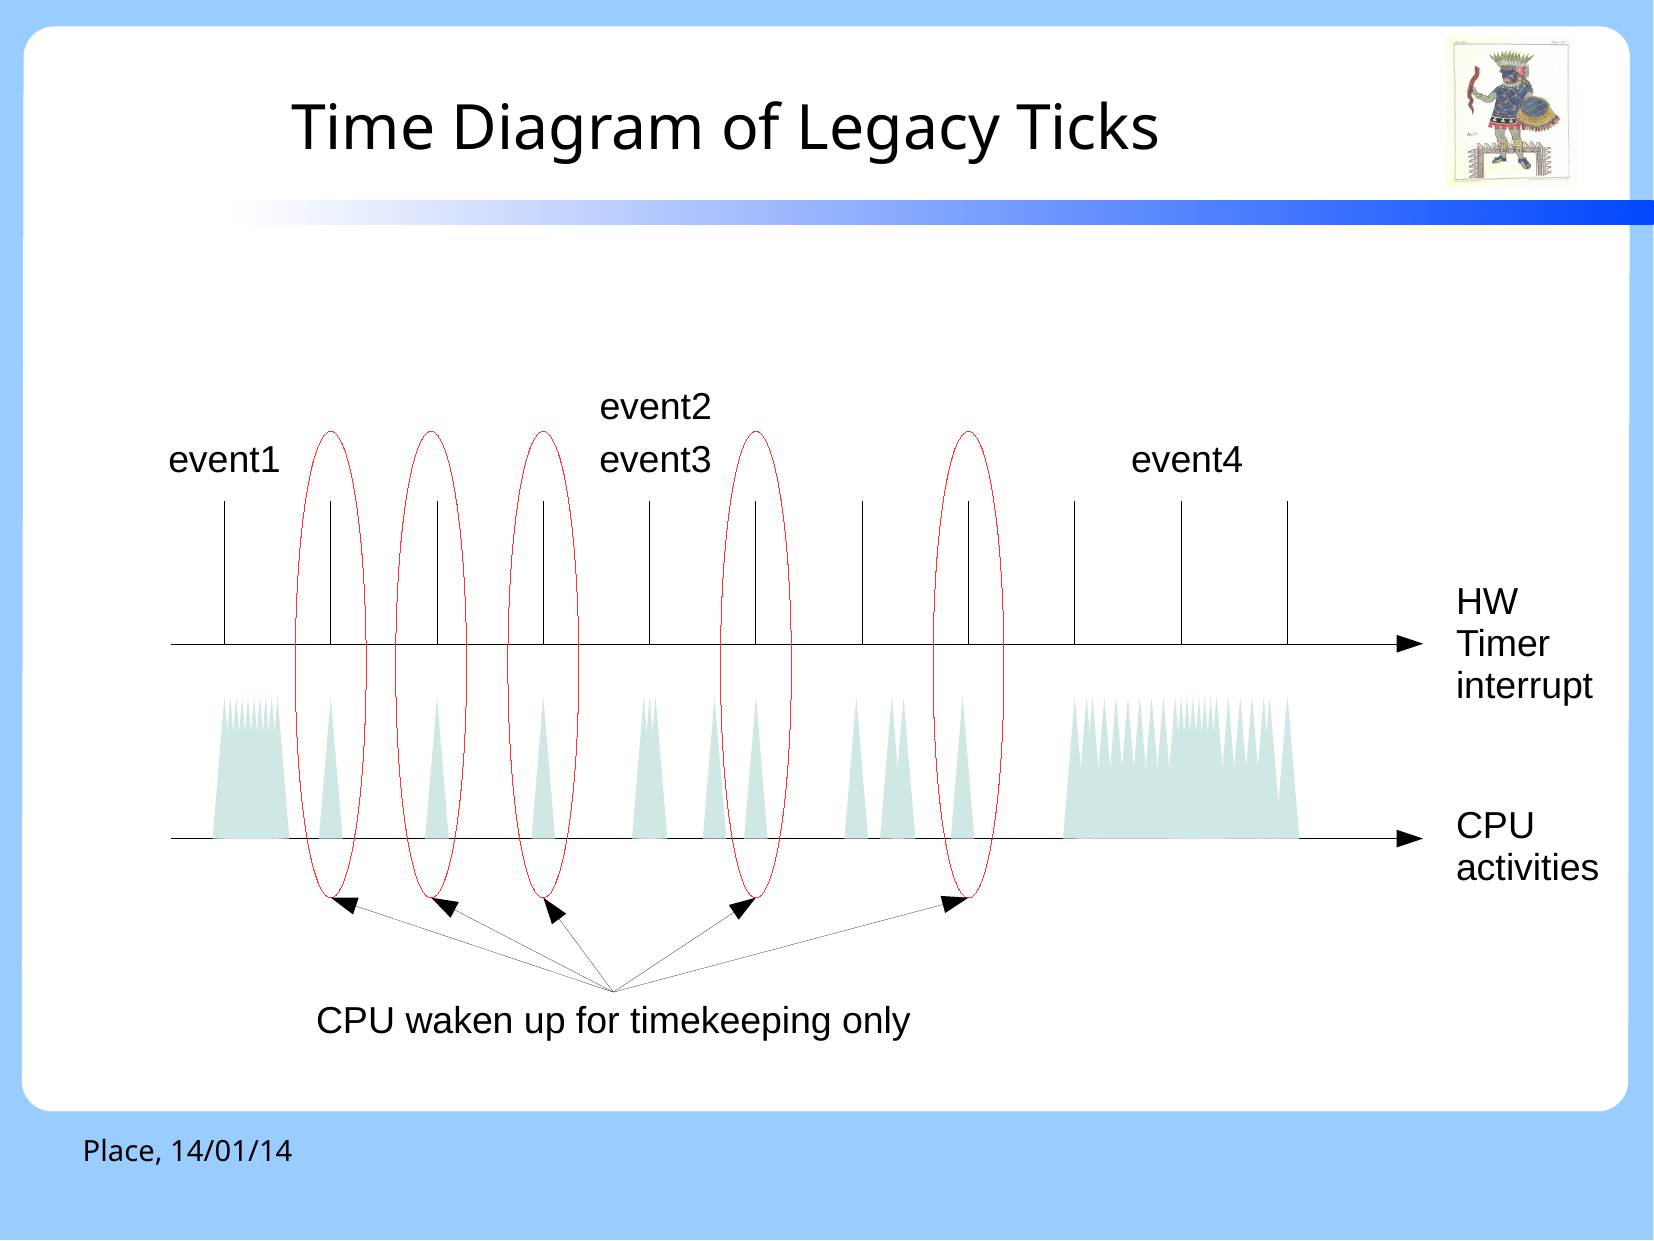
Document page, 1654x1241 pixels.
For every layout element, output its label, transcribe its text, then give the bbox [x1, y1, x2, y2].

text_box [933, 431, 1004, 898]
text_box event1 [153, 431, 296, 488]
text_box [720, 431, 792, 898]
text_box event2 [584, 377, 727, 435]
text_box [631, 696, 668, 839]
text_box [1062, 696, 1300, 839]
text_box [702, 696, 727, 839]
text_box [212, 696, 290, 839]
text_box [844, 696, 869, 839]
picture [1446, 35, 1577, 189]
title Time Diagram of Legacy Ticks [82, 49, 1371, 201]
text_box HW Timer interrupt [1441, 572, 1609, 714]
text_box [295, 431, 367, 898]
text_box [507, 431, 579, 898]
text_box CPU activities [1441, 797, 1615, 897]
text_box event3 [584, 435, 727, 488]
text_box CPU waken up for timekeeping only [301, 992, 926, 1087]
text_box event4 [1116, 431, 1259, 488]
text_box [879, 696, 916, 839]
text_box [395, 431, 467, 898]
